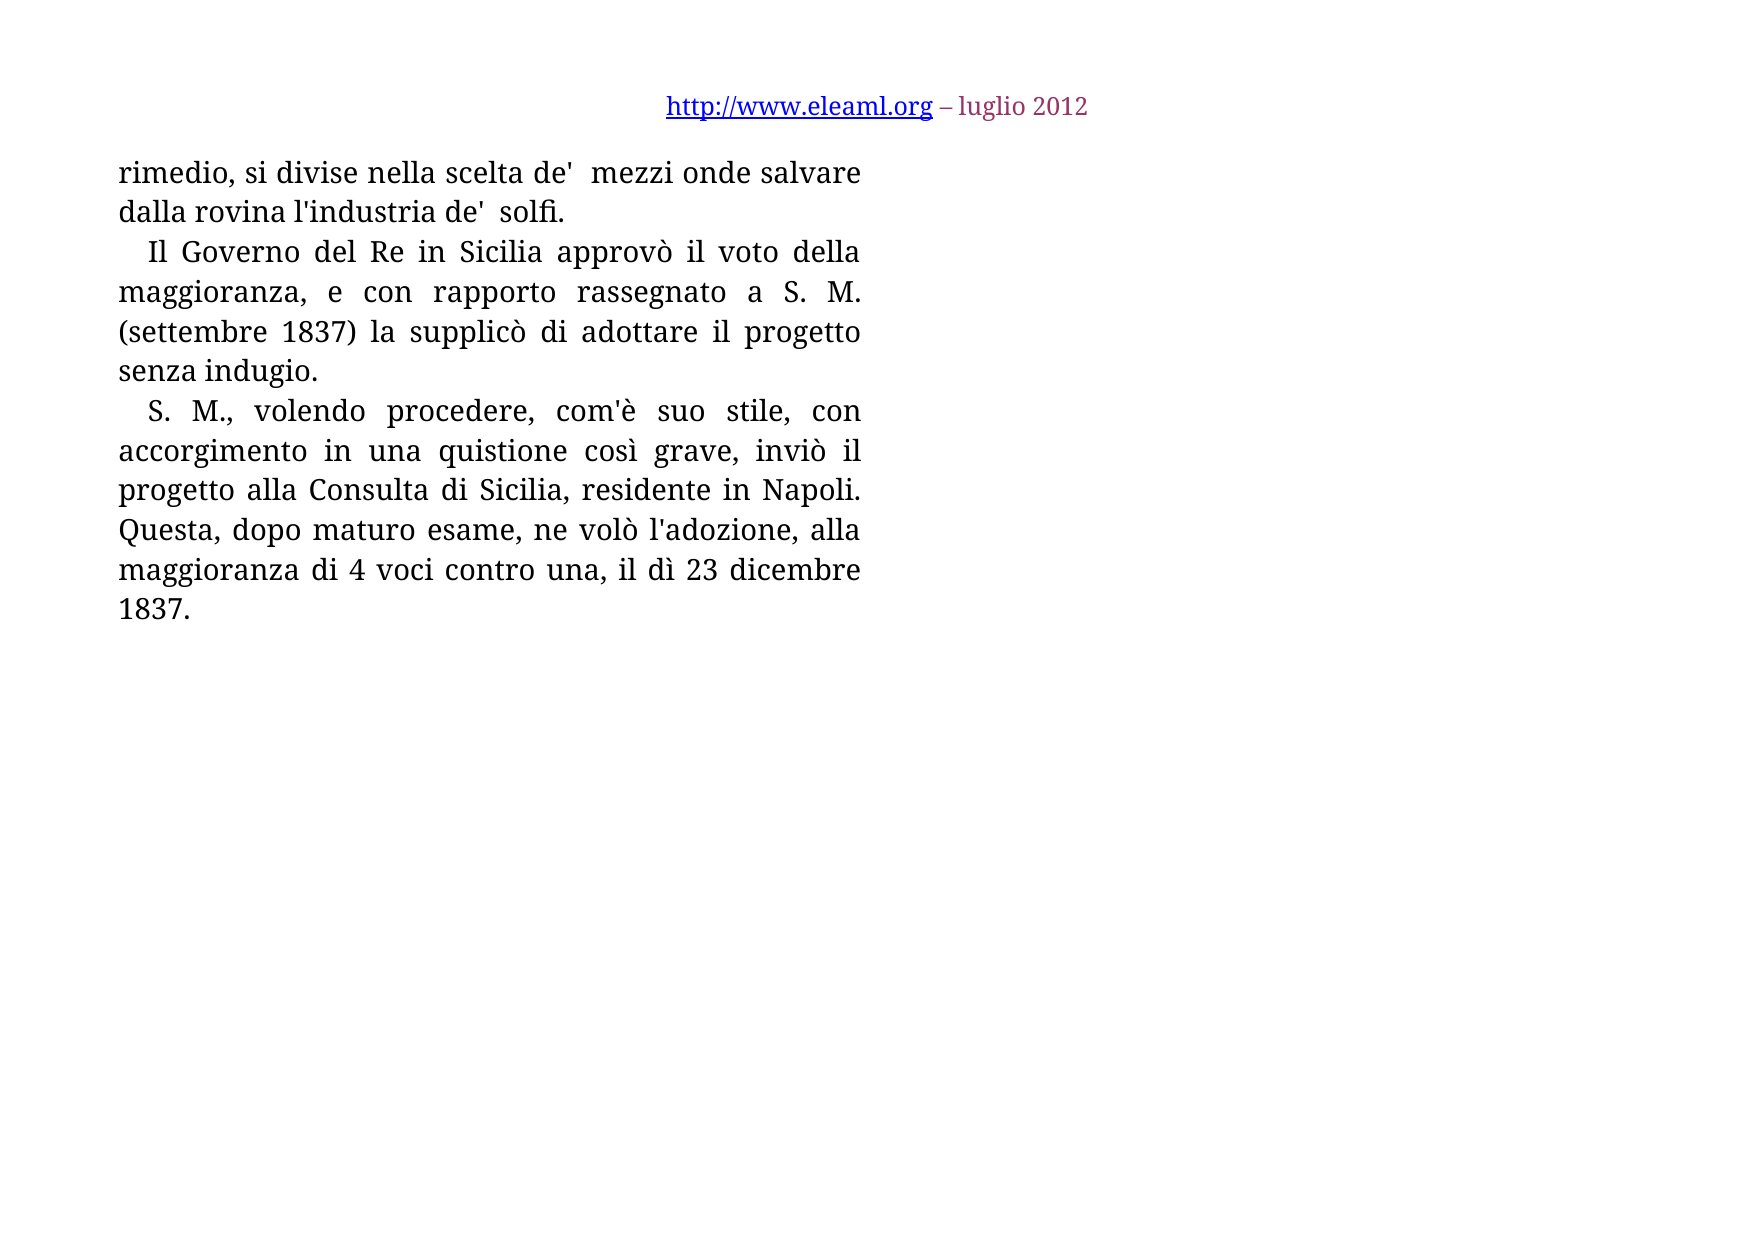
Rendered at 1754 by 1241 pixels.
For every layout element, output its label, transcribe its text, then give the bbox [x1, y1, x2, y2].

text S. M., volendo procedere, com'è suo stile, con accorgimento in una quistione così grave, inviò il progetto alla Consulta di Sicilia, residente in Napoli. Questa, dopo maturo esame, ne volò l'adozione, alla maggioranza di 4 voci contro una, il dì 23 dicembre 1837. [118, 390, 862, 628]
text rimedio, si divise nella scelta de' mezzi onde salvare dalla rovina l'industria de' solfi. [118, 152, 862, 231]
text Il Governo del Re in Sicilia approvò il voto della maggioranza, e con rapporto rassegnato a S. M. (settembre 1837) la supplicò di adottare il progetto senza indugio. [118, 231, 862, 390]
